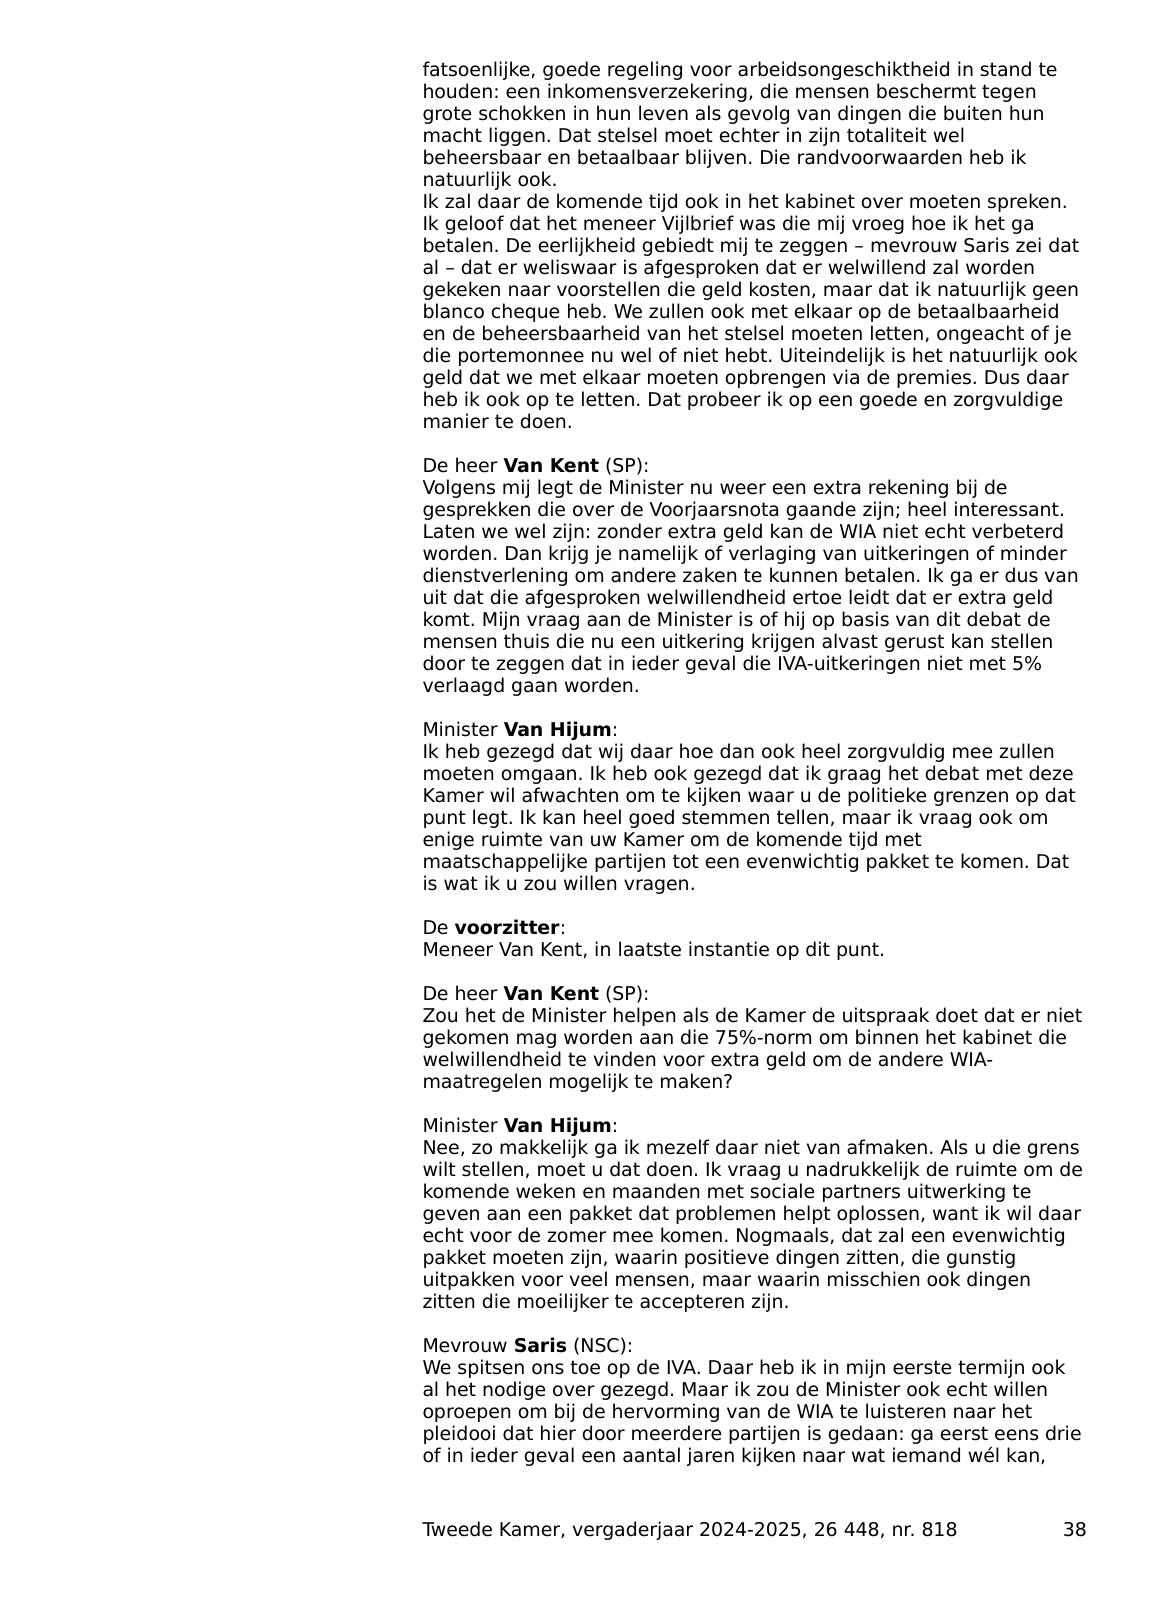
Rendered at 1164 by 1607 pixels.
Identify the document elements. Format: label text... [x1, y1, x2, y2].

text Minister Van Hijum: [422, 719, 1087, 741]
text We spitsen ons toe op de IVA. Daar heb ik in mijn eerste termijn ook al het nodige over gezegd. Maar ik zou de Minister ook echt willen oproepen om bij de hervorming van de WIA te luisteren naar het pleidooi dat hier door meerdere partijen is gedaan: ga eerst eens drie of in ieder geval een aantal jaren kijken naar wat iemand wél kan, [422, 1357, 1087, 1467]
text De heer Van Kent (SP): [422, 983, 1087, 1005]
text Volgens mij legt de Minister nu weer een extra rekening bij de gesprekken die over de Voorjaarsnota gaande zijn; heel interessant. Laten we wel zijn: zonder extra geld kan de WIA niet echt verbeterd worden. Dan krijg je namelijk of verlaging van uitkeringen of minder dienstverlening om andere zaken te kunnen betalen. Ik ga er dus van uit dat die afgesproken welwillendheid ertoe leidt dat er extra geld komt. Mijn vraag aan de Minister is of hij op basis van dit debat de mensen thuis die nu een uitkering krijgen alvast gerust kan stellen door te zeggen dat in ieder geval die IVA-uitkeringen niet met 5% verlaagd gaan worden. [422, 477, 1087, 697]
text De voorzitter: [422, 917, 1087, 939]
text De heer Van Kent (SP): [422, 455, 1087, 477]
text Meneer Van Kent, in laatste instantie op dit punt. [422, 939, 1087, 961]
text Minister Van Hijum: [422, 1115, 1087, 1137]
text Nee, zo makkelijk ga ik mezelf daar niet van afmaken. Als u die grens wilt stellen, moet u dat doen. Ik vraag u nadrukkelijk de ruimte om de komende weken en maanden met sociale partners uitwerking te geven aan een pakket dat problemen helpt oplossen, want ik wil daar echt voor de zomer mee komen. Nogmaals, dat zal een evenwichtig pakket moeten zijn, waarin positieve dingen zitten, die gunstig uitpakken voor veel mensen, maar waarin misschien ook dingen zitten die moeilijker te accepteren zijn. [422, 1137, 1087, 1313]
text Ik heb gezegd dat wij daar hoe dan ook heel zorgvuldig mee zullen moeten omgaan. Ik heb ook gezegd dat ik graag het debat met deze Kamer wil afwachten om te kijken waar u de politieke grenzen op dat punt legt. Ik kan heel goed stemmen tellen, maar ik vraag ook om enige ruimte van uw Kamer om de komende tijd met maatschappelijke partijen tot een evenwichtig pakket te komen. Dat is wat ik u zou willen vragen. [422, 741, 1087, 895]
text fatsoenlijke, goede regeling voor arbeidsongeschiktheid in stand te houden: een inkomensverzekering, die mensen beschermt tegen grote schokken in hun leven als gevolg van dingen die buiten hun macht liggen. Dat stelsel moet echter in zijn totaliteit wel beheersbaar en betaalbaar blijven. Die randvoorwaarden heb ik natuurlijk ook. [422, 59, 1087, 191]
text Mevrouw Saris (NSC): [422, 1335, 1087, 1357]
text Zou het de Minister helpen als de Kamer de uitspraak doet dat er niet gekomen mag worden aan die 75%-norm om binnen het kabinet die welwillendheid te vinden voor extra geld om de andere WIA-maatregelen mogelijk te maken? [422, 1005, 1087, 1093]
text Ik zal daar de komende tijd ook in het kabinet over moeten spreken. Ik geloof dat het meneer Vijlbrief was die mij vroeg hoe ik het ga betalen. De eerlijkheid gebiedt mij te zeggen – mevrouw Saris zei dat al – dat er weliswaar is afgesproken dat er welwillend zal worden gekeken naar voorstellen die geld kosten, maar dat ik natuurlijk geen blanco cheque heb. We zullen ook met elkaar op de betaalbaarheid en de beheersbaarheid van het stelsel moeten letten, ongeacht of je die portemonnee nu wel of niet hebt. Uiteindelijk is het natuurlijk ook geld dat we met elkaar moeten opbrengen via de premies. Dus daar heb ik ook op te letten. Dat probeer ik op een goede en zorgvuldige manier te doen. [422, 191, 1087, 433]
